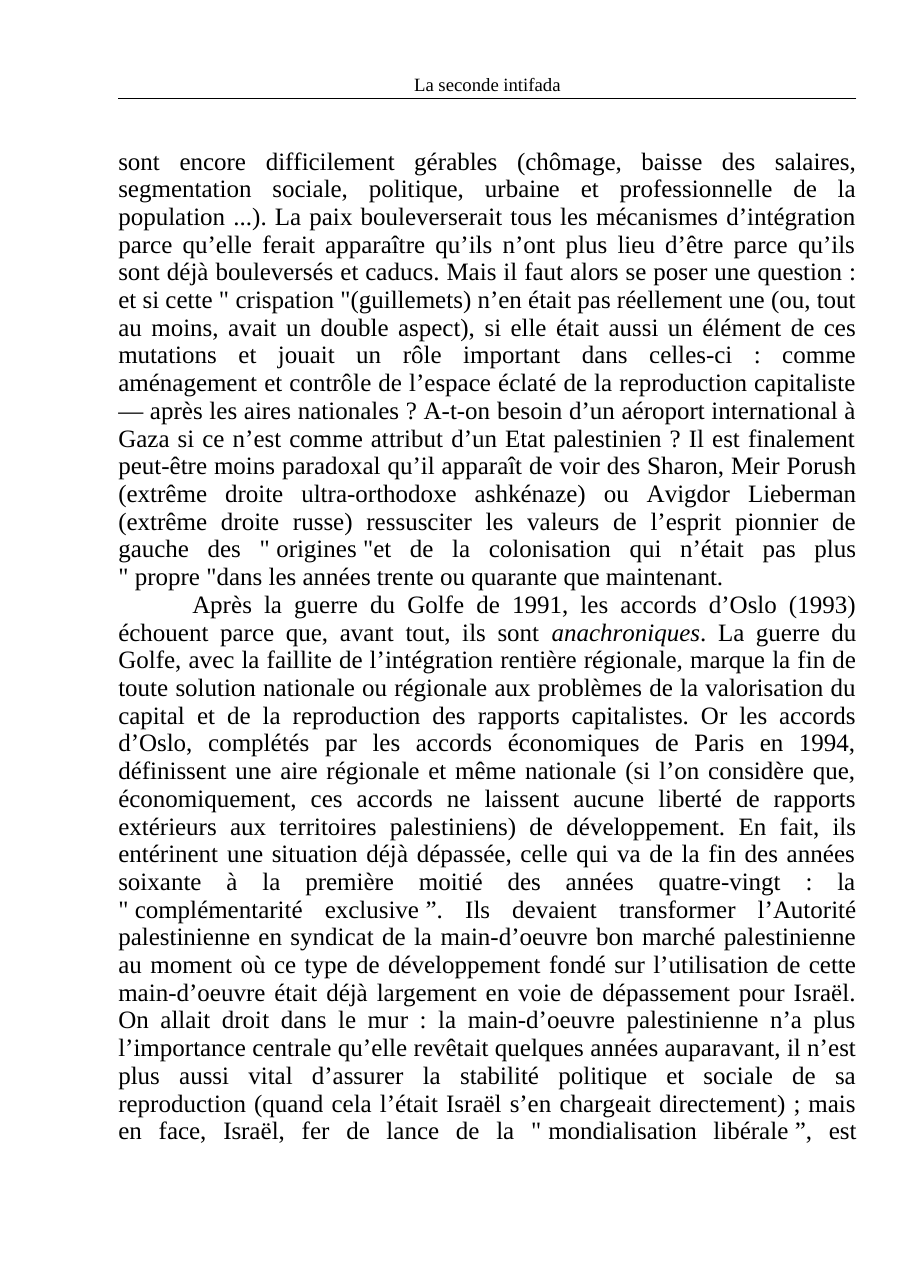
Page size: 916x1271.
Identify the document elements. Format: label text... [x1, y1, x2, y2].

text Après la guerre du Golfe de 1991, les accords d’Oslo (1993) échouent parce que, avant tout, ils sont anachroniques. La guerre du Golfe, avec la faillite de l’intégration rentière régionale, marque la fin de toute solution nationale ou régionale aux problèmes de la valorisation du capital et de la reproduction des rapports capitalistes. Or les accords d’Oslo, complétés par les accords économiques de Paris en 1994, définissent une aire régionale et même nationale (si l’on considère que, économiquement, ces accords ne laissent aucune liberté de rapports extérieurs aux territoires palestiniens) de développement. En fait, ils entérinent une situation déjà dépassée, celle qui va de la fin des années soixante à la première moitié des années quatre-vingt : la " complémentarité exclusive ”. Ils devaient transformer l’Autorité palestinienne en syndicat de la main-d’oeuvre bon marché palestinienne au moment où ce type de développement fondé sur l’utilisation de cette main-d’oeuvre était déjà largement en voie de dépassement pour Israël. On allait droit dans le mur : la main-d’oeuvre palestinienne n’a plus l’importance centrale qu’elle revêtait quelques années auparavant, il n’est plus aussi vital d’assurer la stabilité politique et sociale de sa reproduction (quand cela l’était Israël s’en chargeait directement) ; mais en face, Israël, fer de lance de la " mondialisation libérale ”, est [118, 591, 856, 1145]
text sont encore difficilement gérables (chômage, baisse des salaires, segmentation sociale, politique, urbaine et professionnelle de la population ...). La paix bouleverserait tous les mécanismes d’intégration parce qu’elle ferait apparaître qu’ils n’ont plus lieu d’être parce qu’ils sont déjà bouleversés et caducs. Mais il faut alors se poser une question : et si cette " crispation "(guillemets) n’en était pas réellement une (ou, tout au moins, avait un double aspect), si elle était aussi un élément de ces mutations et jouait un rôle important dans celles-ci : comme aménagement et contrôle de l’espace éclaté de la reproduction capitaliste — après les aires nationales ? A-t-on besoin d’un aéroport international à Gaza si ce n’est comme attribut d’un Etat palestinien ? Il est finalement peut-être moins paradoxal qu’il apparaît de voir des Sharon, Meir Porush (extrême droite ultra-orthodoxe ashkénaze) ou Avigdor Lieberman (extrême droite russe) ressusciter les valeurs de l’esprit pionnier de gauche des " origines "et de la colonisation qui n’était pas plus " propre "dans les années trente ou quarante que maintenant. [118, 148, 856, 591]
